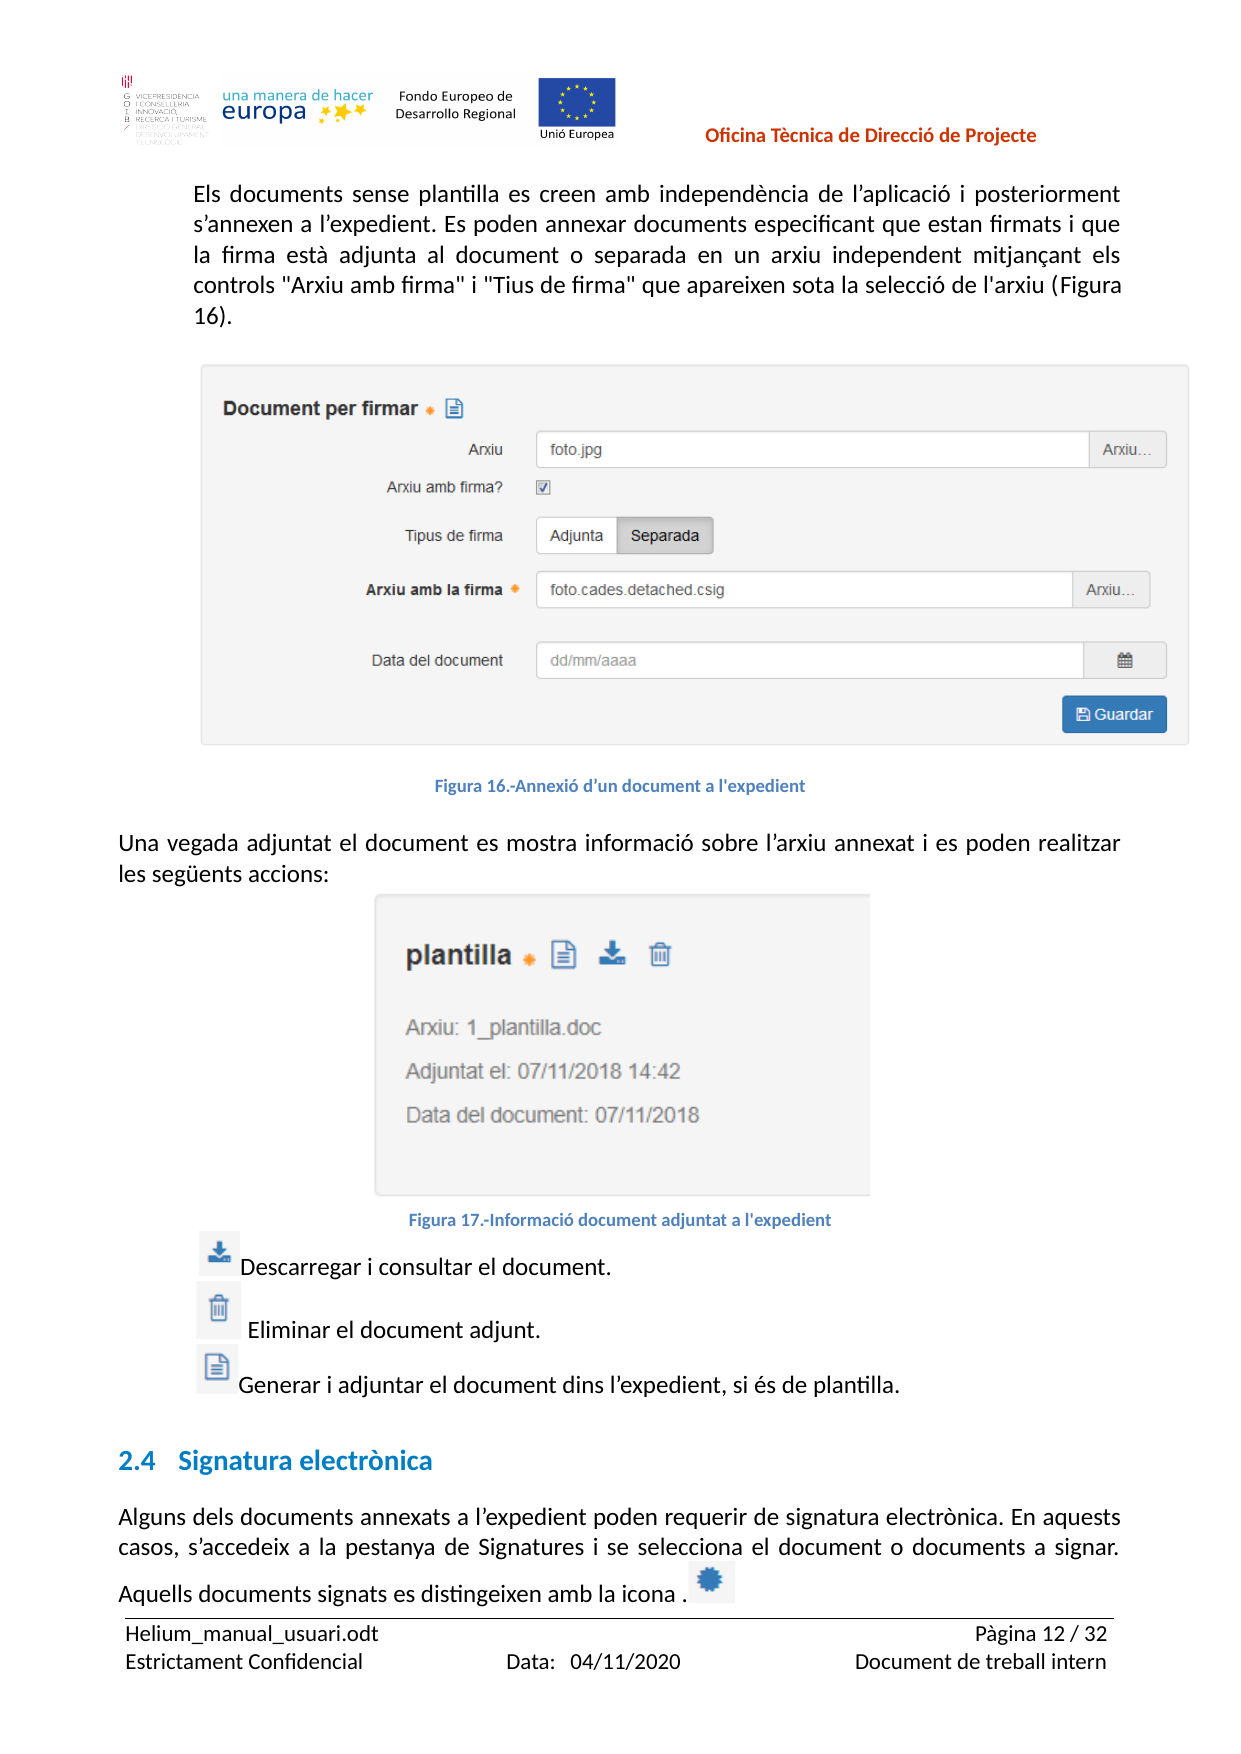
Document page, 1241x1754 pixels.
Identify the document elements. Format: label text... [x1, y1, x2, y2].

picture [118, 73, 213, 147]
text Una vegada adjuntat el document es mostra informació sobre l’arxiu annexat i es poden realitzar les següents accions: [118, 827, 1122, 888]
picture [198, 1231, 240, 1276]
picture [219, 73, 621, 147]
list Els documents sense plantilla es creen amb independència de l’aplicació i posteriorment s’annexen a l’expedient. Es poden annexar documents especificant que estan firmats i que la firma està adjunta al document o separada en un arxiu independent mitjançant els controls "Arxiu amb firma" i "Tius de firma" que apareixen sota la selecció de l'arxiu (Figura 16). [193, 178, 1122, 330]
list Eliminar el document adjunt. [193, 1282, 1122, 1344]
picture [688, 1561, 735, 1603]
picture [193, 360, 1198, 753]
text Alguns dels documents annexats a l’expedient poden requerir de signatura electrònica. En aquests casos, s’accedeix a la pestanya de Signatures i se selecciona el document o documents a signar. Aquells documents signats es distingeixen amb la icona . [118, 1501, 1122, 1609]
picture [196, 1281, 242, 1339]
list Generar i adjuntar el document dins l’expedient, si és de plantilla. [193, 1344, 1122, 1400]
subtitle Signatura electrònica [118, 1442, 1122, 1477]
picture [196, 1344, 238, 1394]
text Figura 17.-Informació document adjuntat a l'expedient [118, 1209, 1122, 1232]
picture [370, 888, 870, 1209]
text Figura 16.-Annexió d’un document a l'expedient [118, 774, 1122, 797]
list Descarregar i consultar el document. [193, 1232, 1122, 1282]
